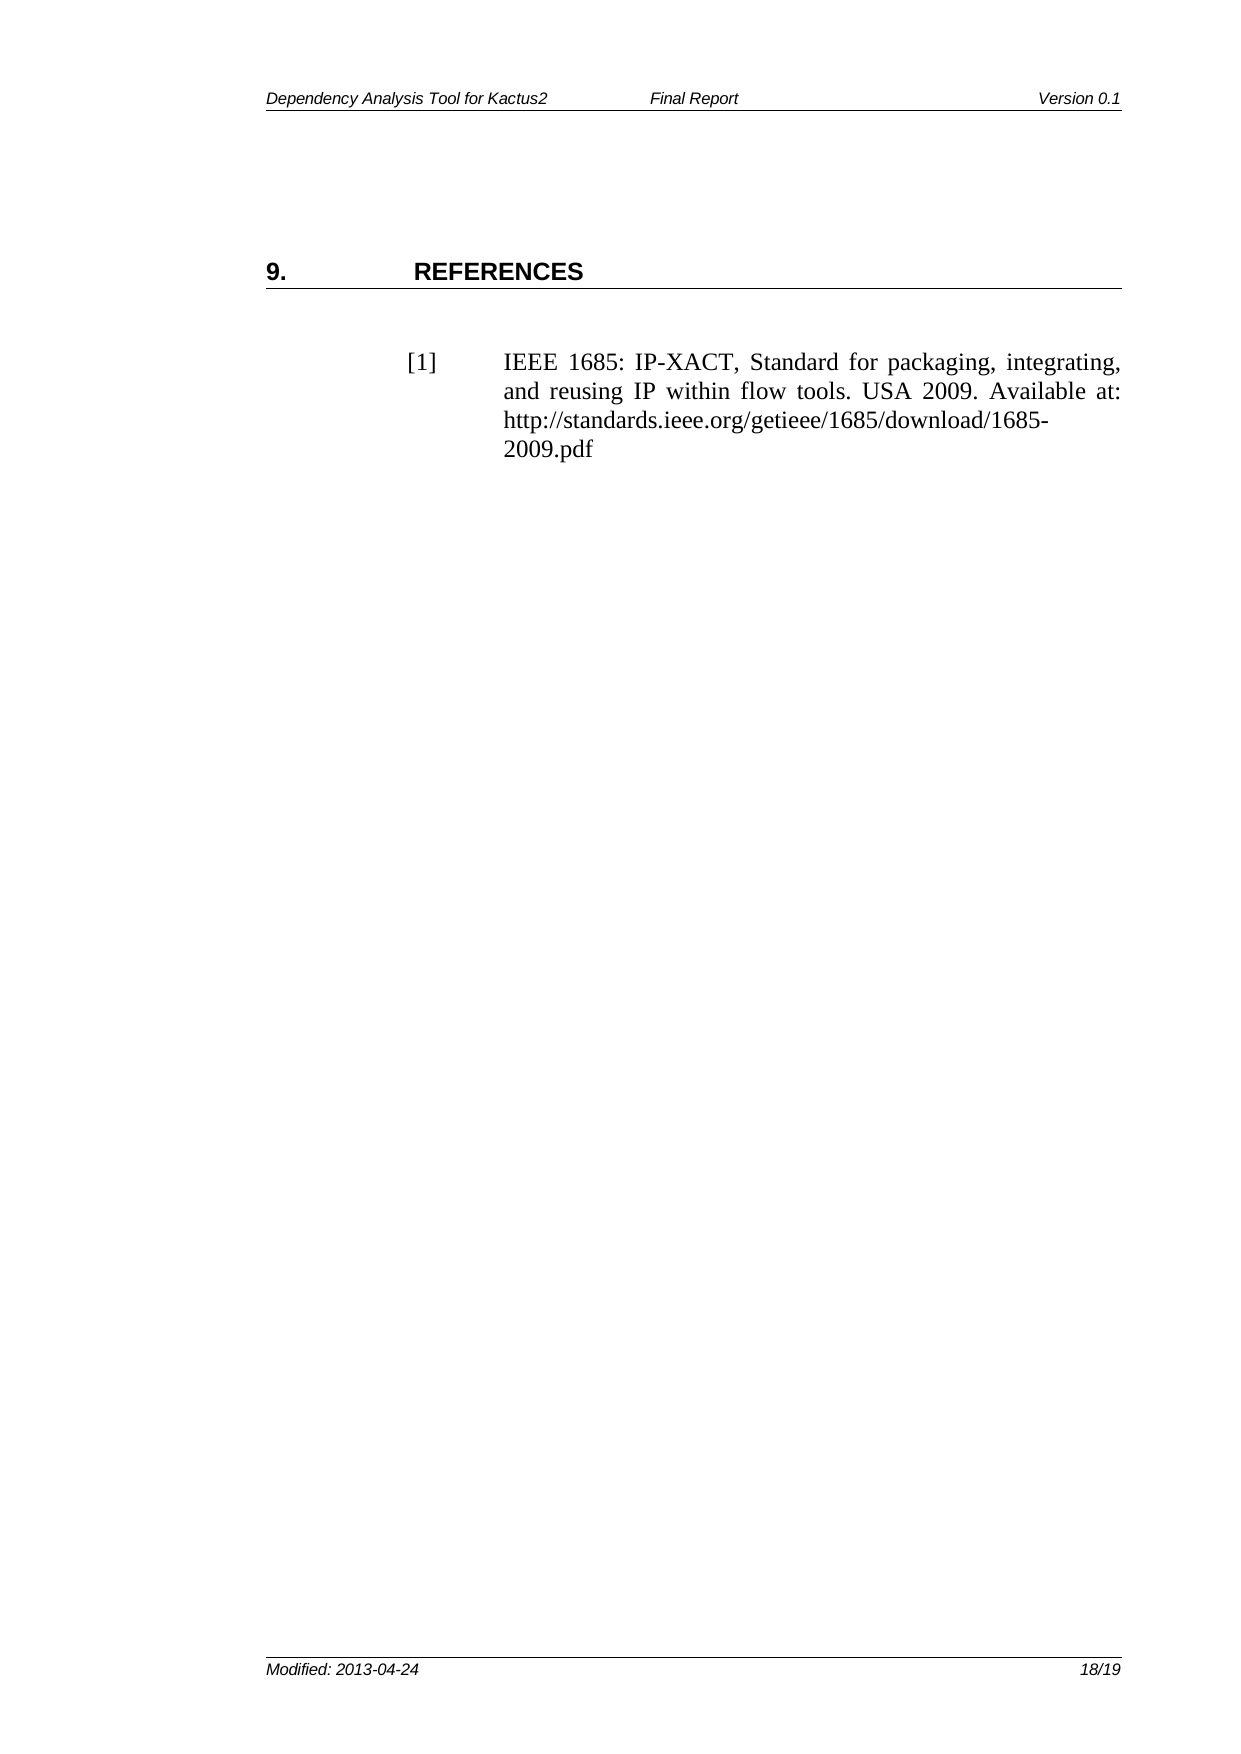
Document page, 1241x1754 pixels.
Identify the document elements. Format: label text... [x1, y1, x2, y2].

list IEEE 1685: IP-XACT, Standard for packaging, integrating, and reusing IP within flow tools. USA 2009. Available at: http://standards.ieee.org/getieee/1685/download/1685-2009.pdf [407, 347, 1122, 463]
subtitle References [266, 257, 1122, 288]
